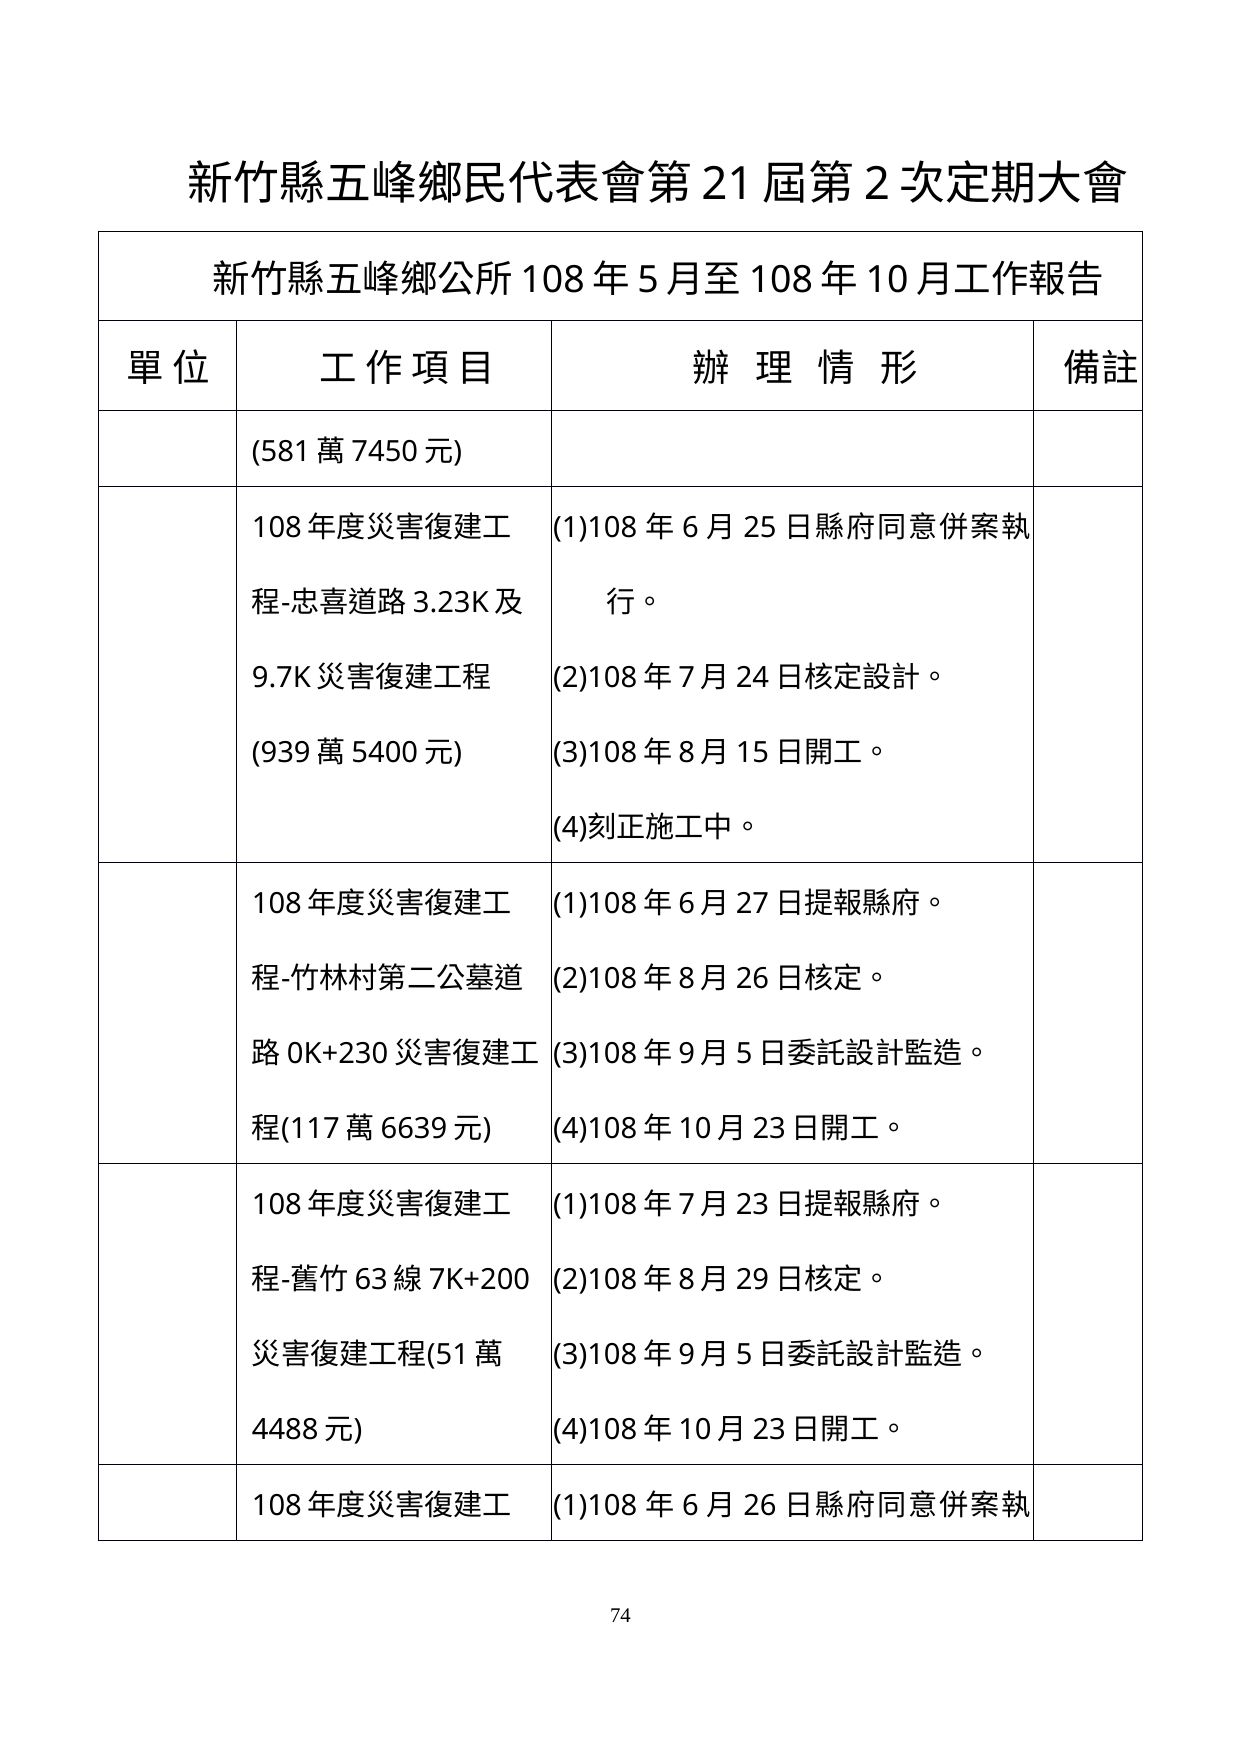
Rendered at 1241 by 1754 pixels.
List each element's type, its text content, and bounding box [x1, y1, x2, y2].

table_cell 辦 理 情 形 [552, 321, 1033, 410]
table_header 新竹縣五峰鄉民代表會第21屆第2次定期大會 [98, 129, 1142, 231]
table_cell [99, 487, 236, 862]
table_cell 108年度災害復建工程-竹林村第二公墓道路0K+230災害復建工程(117萬6639元) [237, 863, 551, 1163]
table_cell (1)108年6月25日縣府同意併案執行。 (2)108年7月24日核定設計。 (3)108年8月15日開工。 (4)刻正施工中。 [552, 487, 1033, 862]
table_cell 108年度災害復建工程-忠喜道路3.23K及9.7K災害復建工程(939萬5400元) [237, 487, 551, 862]
table_cell [99, 863, 236, 1163]
table_cell [99, 1465, 236, 1540]
table_cell 108年度災害復建工程-舊竹63線7K+200災害復建工程(51萬4488元) [237, 1164, 551, 1464]
table_cell (1)108年6月27日提報縣府。 (2)108年8月26日核定。 (3)108年9月5日委託設計監造。 (4)108年10月23日開工。 [552, 863, 1033, 1163]
table_cell [1034, 487, 1142, 862]
table_cell [1034, 1465, 1142, 1540]
table_cell [552, 411, 1033, 486]
table_cell [99, 1164, 236, 1464]
table_cell [1034, 863, 1142, 1163]
table_cell [1034, 411, 1142, 486]
table_cell (1)108年7月23日提報縣府。 (2)108年8月29日核定。 (3)108年9月5日委託設計監造。 (4)108年10月23日開工。 [552, 1164, 1033, 1464]
table_cell 單 位 [99, 321, 236, 410]
table_cell 備註 [1034, 321, 1142, 410]
table_cell (581萬7450元) [237, 411, 551, 486]
table_cell 工 作 項 目 [237, 321, 551, 410]
table_cell 新竹縣五峰鄉公所108年5月至108年10月工作報告 [99, 232, 1142, 320]
table_cell [99, 411, 236, 486]
table_cell 108年度災害復建工 [237, 1465, 551, 1540]
table_cell [1034, 1164, 1142, 1464]
table_cell (1)108年6月26日縣府同意併案執 [552, 1465, 1033, 1540]
